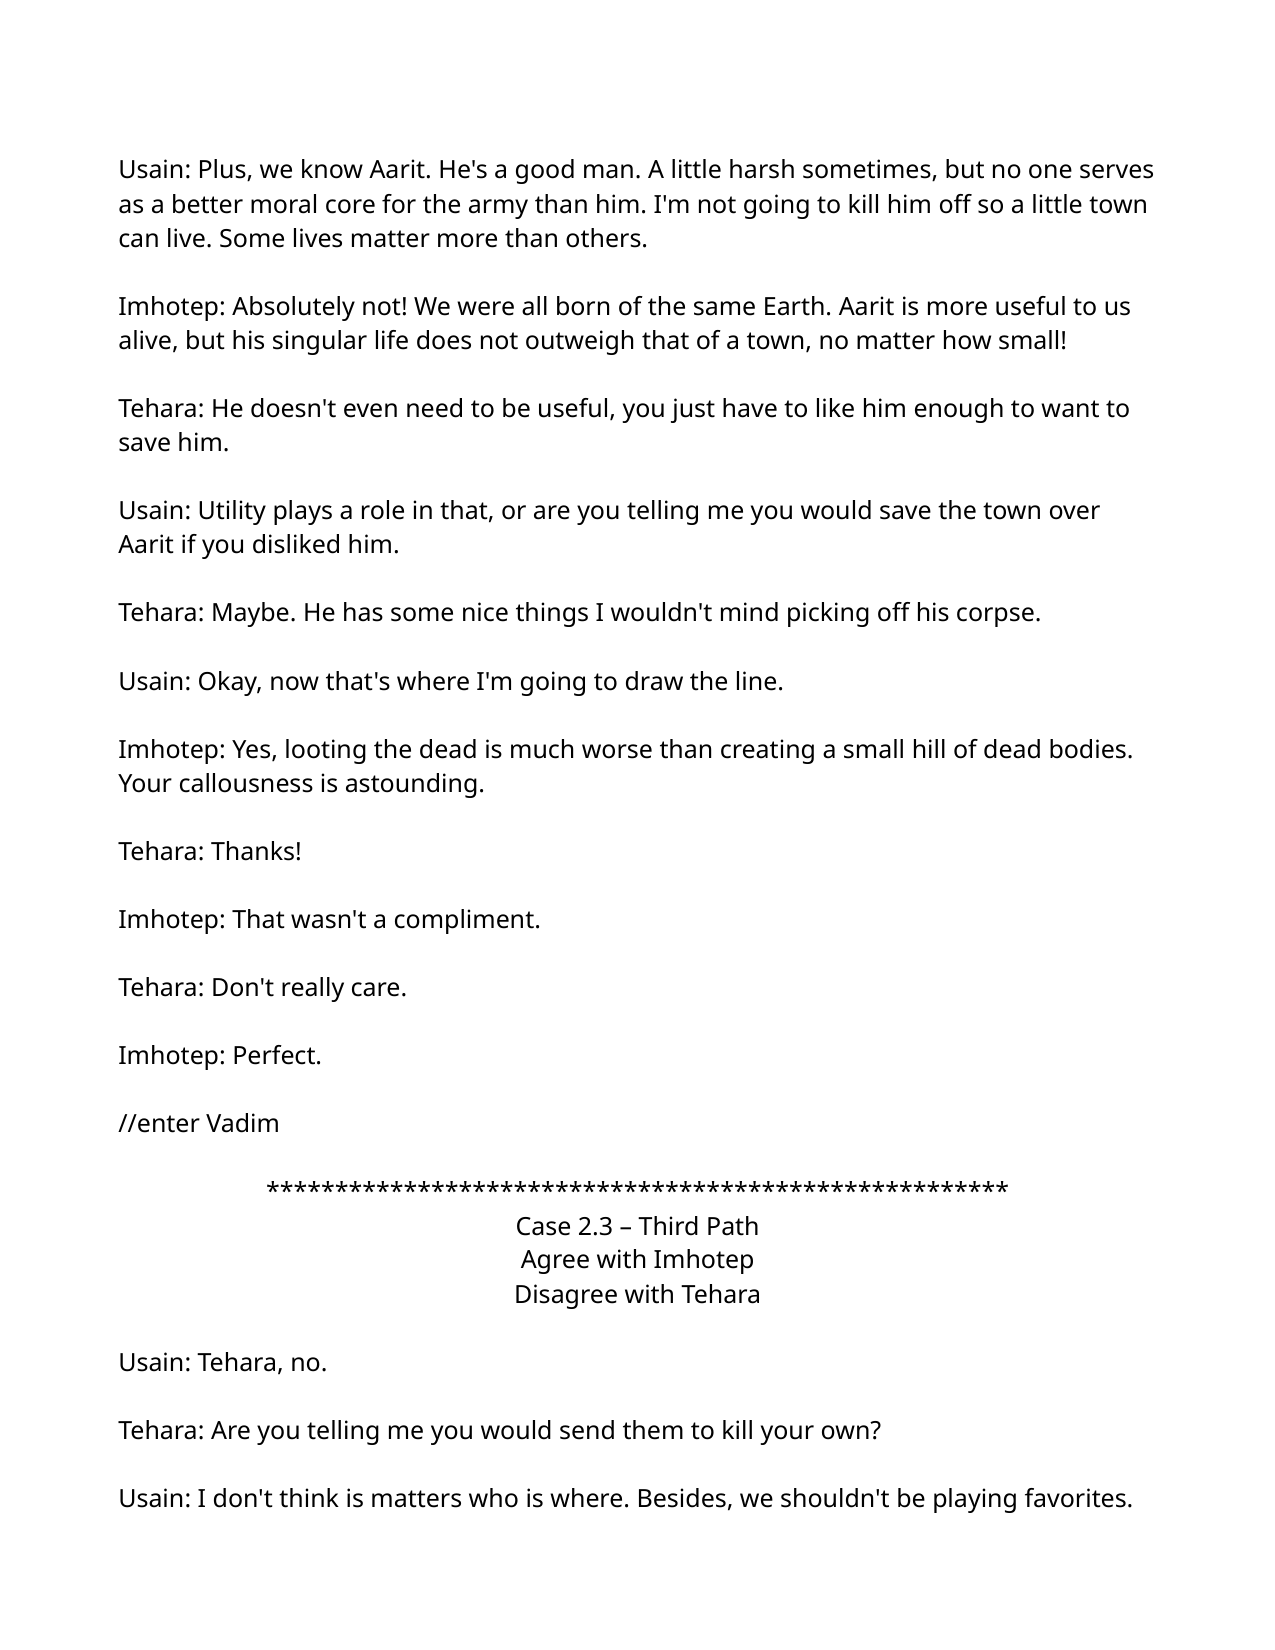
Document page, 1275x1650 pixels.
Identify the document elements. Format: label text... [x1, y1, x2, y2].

text Usain: Tehara, no. [118, 1344, 1157, 1378]
text Tehara: Maybe. He has some nice things I wouldn't mind picking off his corpse. [118, 595, 1157, 629]
text Agree with Imhotep [118, 1242, 1157, 1276]
text //enter Vadim [118, 1106, 1157, 1140]
text Imhotep: Yes, looting the dead is much worse than creating a small hill of dead bodies. Your callousness is astounding. [118, 731, 1157, 799]
text Usain: Okay, now that's where I'm going to draw the line. [118, 663, 1157, 697]
text Usain: Utility plays a role in that, or are you telling me you would save the town over Aarit if you disliked him. [118, 493, 1157, 561]
text Tehara: Are you telling me you would send them to kill your own? [118, 1412, 1157, 1447]
text Tehara: He doesn't even need to be useful, you just have to like him enough to want to save him. [118, 391, 1157, 459]
text ****************************************************** [118, 1174, 1157, 1208]
text Tehara: Thanks! [118, 833, 1157, 867]
text Disagree with Tehara [118, 1276, 1157, 1310]
text Usain: I don't think is matters who is where. Besides, we shouldn't be playing favorites. [118, 1481, 1157, 1515]
text Case 2.3 – Third Path [118, 1208, 1157, 1242]
text Imhotep: That wasn't a compliment. [118, 902, 1157, 936]
text Imhotep: Perfect. [118, 1038, 1157, 1072]
text Usain: Plus, we know Aarit. He's a good man. A little harsh sometimes, but no one serves as a better moral core for the army than him. I'm not going to kill him off so a little town can live. Some lives matter more than others. [118, 152, 1157, 254]
text Tehara: Don't really care. [118, 970, 1157, 1004]
text Imhotep: Absolutely not! We were all born of the same Earth. Aarit is more useful to us alive, but his singular life does not outweigh that of a town, no matter how small! [118, 288, 1157, 357]
